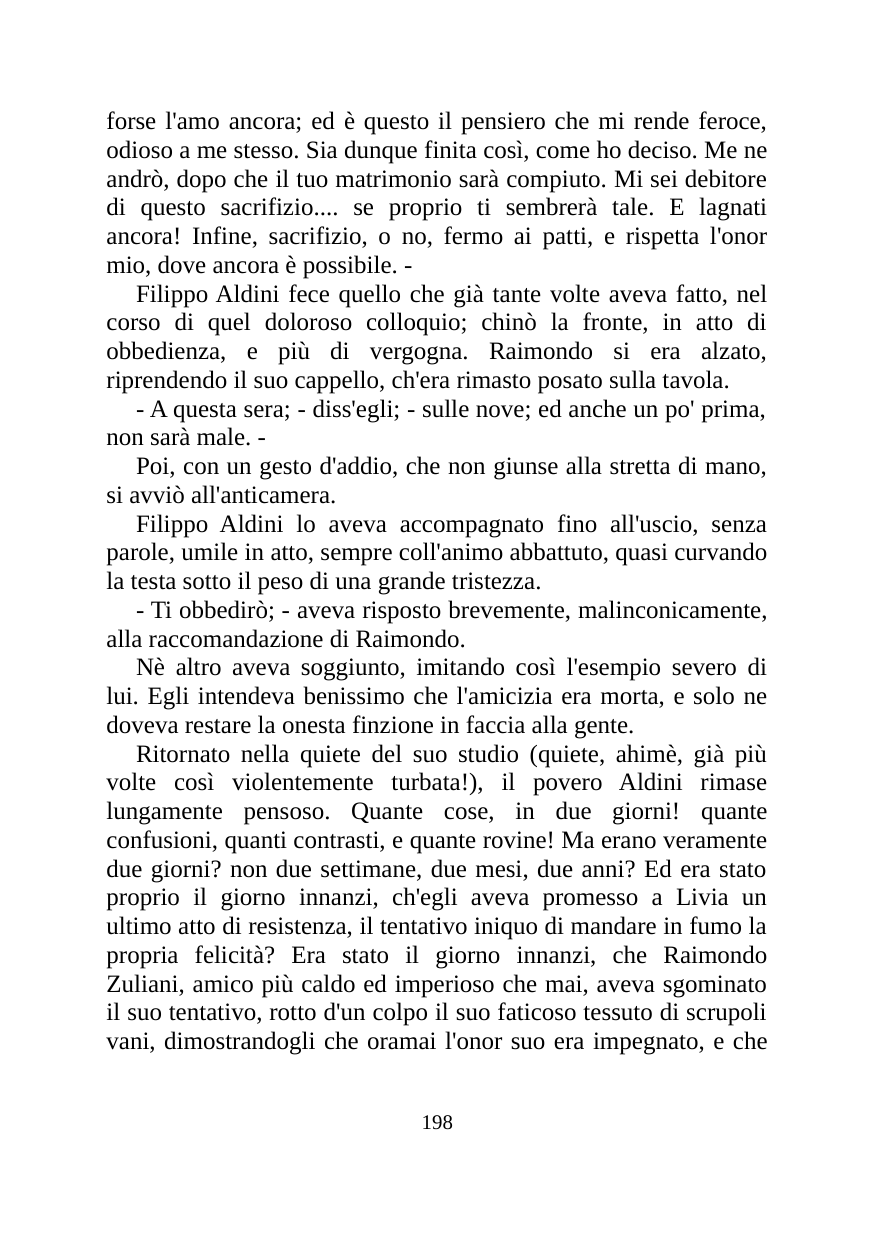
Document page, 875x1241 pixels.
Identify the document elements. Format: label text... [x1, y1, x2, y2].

text Filippo Aldini lo aveva accompagnato fino all'uscio, senza parole, umile in atto, sempre coll'animo abbattuto, quasi curvando la testa sotto il peso di una grande tristezza. [106, 509, 768, 595]
text Poi, con un gesto d'addio, che non giunse alla stretta di mano, si avviò all'anticamera. [106, 451, 768, 509]
text Nè altro aveva soggiunto, imitando così l'esempio severo di lui. Egli intendeva benissimo che l'amicizia era morta, e solo ne doveva restare la onesta finzione in faccia alla gente. [106, 652, 768, 739]
text Ritornato nella quiete del suo studio (quiete, ahimè, già più volte così violentemente turbata!), il povero Aldini rimase lungamente pensoso. Quante cose, in due giorni! quante confusioni, quanti contrasti, e quante rovine! Ma erano veramente due giorni? non due settimane, due mesi, due anni? Ed era stato proprio il giorno innanzi, ch'egli aveva promesso a Livia un ultimo atto di resistenza, il tentativo iniquo di mandare in fumo la propria felicità? Era stato il giorno innanzi, che Raimondo Zuliani, amico più caldo ed imperioso che mai, aveva sgominato il suo tentativo, rotto d'un colpo il suo faticoso tessuto di scrupoli vani, dimostrandogli che oramai l'onor suo era impegnato, e che [106, 739, 768, 1055]
text - Ti obbedirò; - aveva risposto brevemente, malinconicamente, alla raccomandazione di Raimondo. [106, 595, 768, 652]
text - A questa sera; - diss'egli; - sulle nove; ed anche un po' prima, non sarà male. - [106, 394, 768, 451]
text forse l'amo ancora; ed è questo il pensiero che mi rende feroce, odioso a me stesso. Sia dunque finita così, come ho deciso. Me ne andrò, dopo che il tuo matrimonio sarà compiuto. Mi sei debitore di questo sacrifizio.... se proprio ti sembrerà tale. E lagnati ancora! Infine, sacrifizio, o no, fermo ai patti, e rispetta l'onor mio, dove ancora è possibile. - [106, 106, 768, 279]
text Filippo Aldini fece quello che già tante volte aveva fatto, nel corso di quel doloroso colloquio; chinò la fronte, in atto di obbedienza, e più di vergogna. Raimondo si era alzato, riprendendo il suo cappello, ch'era rimasto posato sulla tavola. [106, 279, 768, 394]
